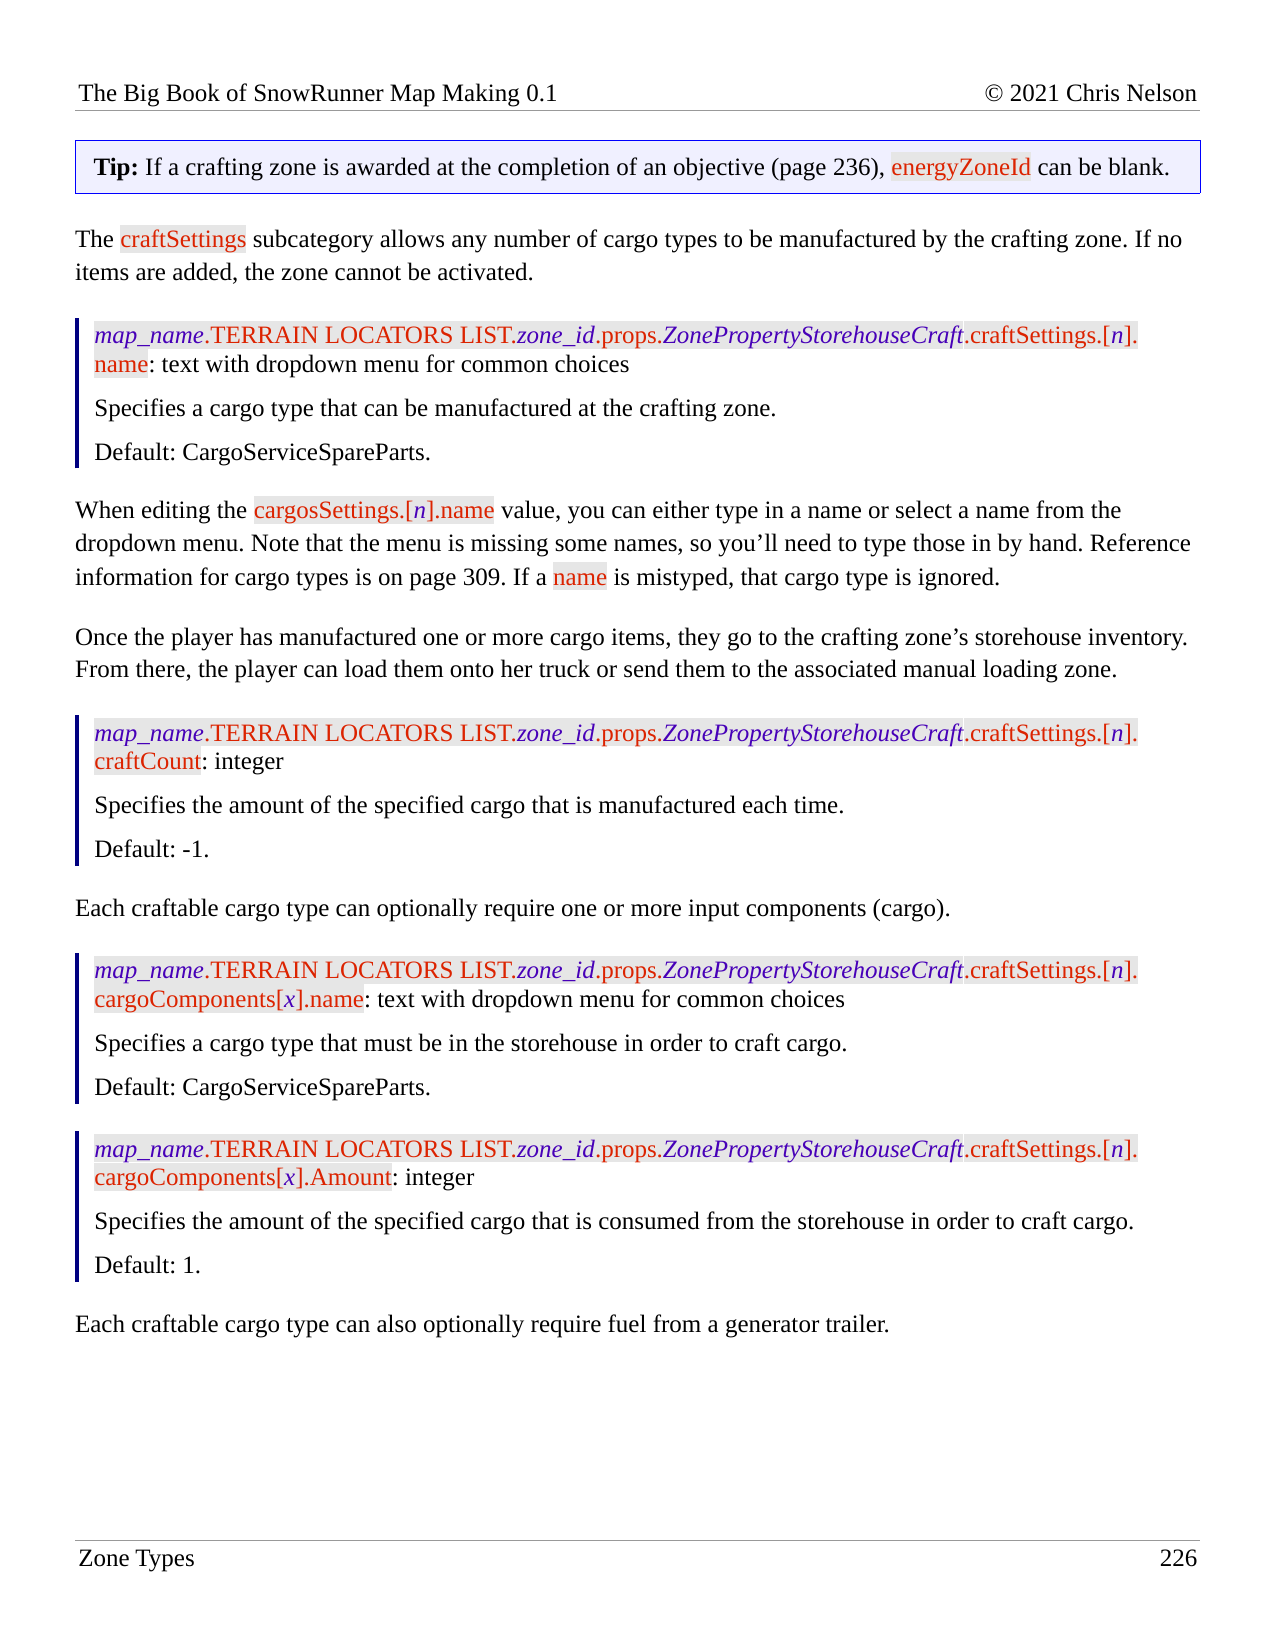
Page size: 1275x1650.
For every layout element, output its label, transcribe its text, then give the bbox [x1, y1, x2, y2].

text Specifies the amount of the specified cargo that is consumed from the storehouse in order to craft cargo. [79, 1203, 1200, 1235]
text Each craftable cargo type can also optionally require fuel from a generator trailer. [75, 1309, 1200, 1337]
text Each craftable cargo type can optionally require one or more input components (cargo). [75, 893, 1200, 921]
text Default: -1. [79, 831, 1200, 866]
text Default: CargoServiceSpareParts. [79, 1069, 1200, 1104]
text Specifies a cargo type that must be in the storehouse in order to craft cargo. [79, 1025, 1200, 1057]
text Specifies a cargo type that can be manufactured at the crafting zone. [79, 390, 1200, 422]
text map_name.TERRAIN LOCATORS LIST.zone_id.props.ZonePropertyStorehouseCraft.craftSettings.[n]. name: text with dropdown menu for common choices [75, 317, 1200, 378]
text Once the player has manufactured one or more cargo items, they go to the crafting zone’s storehouse inventory. From there, the player can load them onto her truck or send them to the associated manual loading zone. [75, 622, 1200, 683]
text Default: CargoServiceSpareParts. [79, 434, 1200, 468]
text map_name.TERRAIN LOCATORS LIST.zone_id.props.ZonePropertyStorehouseCraft.craftSettings.[n]. cargoComponents[x].name: text with dropdown menu for common choices [79, 953, 1200, 1013]
text When editing the cargosSettings.[n].name value, you can either type in a name or select a name from the dropdown menu. Note that the menu is missing some names, so you’ll need to type those in by hand. Reference information for cargo types is on page 309. If a name is mistyped, that cargo type is ignored. [75, 496, 1200, 590]
list If a crafting zone is awarded at the completion of an objective (page 236), energyZoneId can be blank. [76, 141, 1200, 193]
text map_name.TERRAIN LOCATORS LIST.zone_id.props.ZonePropertyStorehouseCraft.craftSettings.[n]. cargoComponents[x].Amount: integer [79, 1131, 1200, 1191]
text Default: 1. [79, 1247, 1200, 1282]
text map_name.TERRAIN LOCATORS LIST.zone_id.props.ZonePropertyStorehouseCraft.craftSettings.[n]. craftCount: integer [75, 714, 1200, 775]
text The craftSettings subcategory allows any number of cargo types to be manufactured by the crafting zone. If no items are added, the zone cannot be activated. [75, 224, 1200, 286]
text Specifies the amount of the specified cargo that is manufactured each time. [79, 787, 1200, 819]
